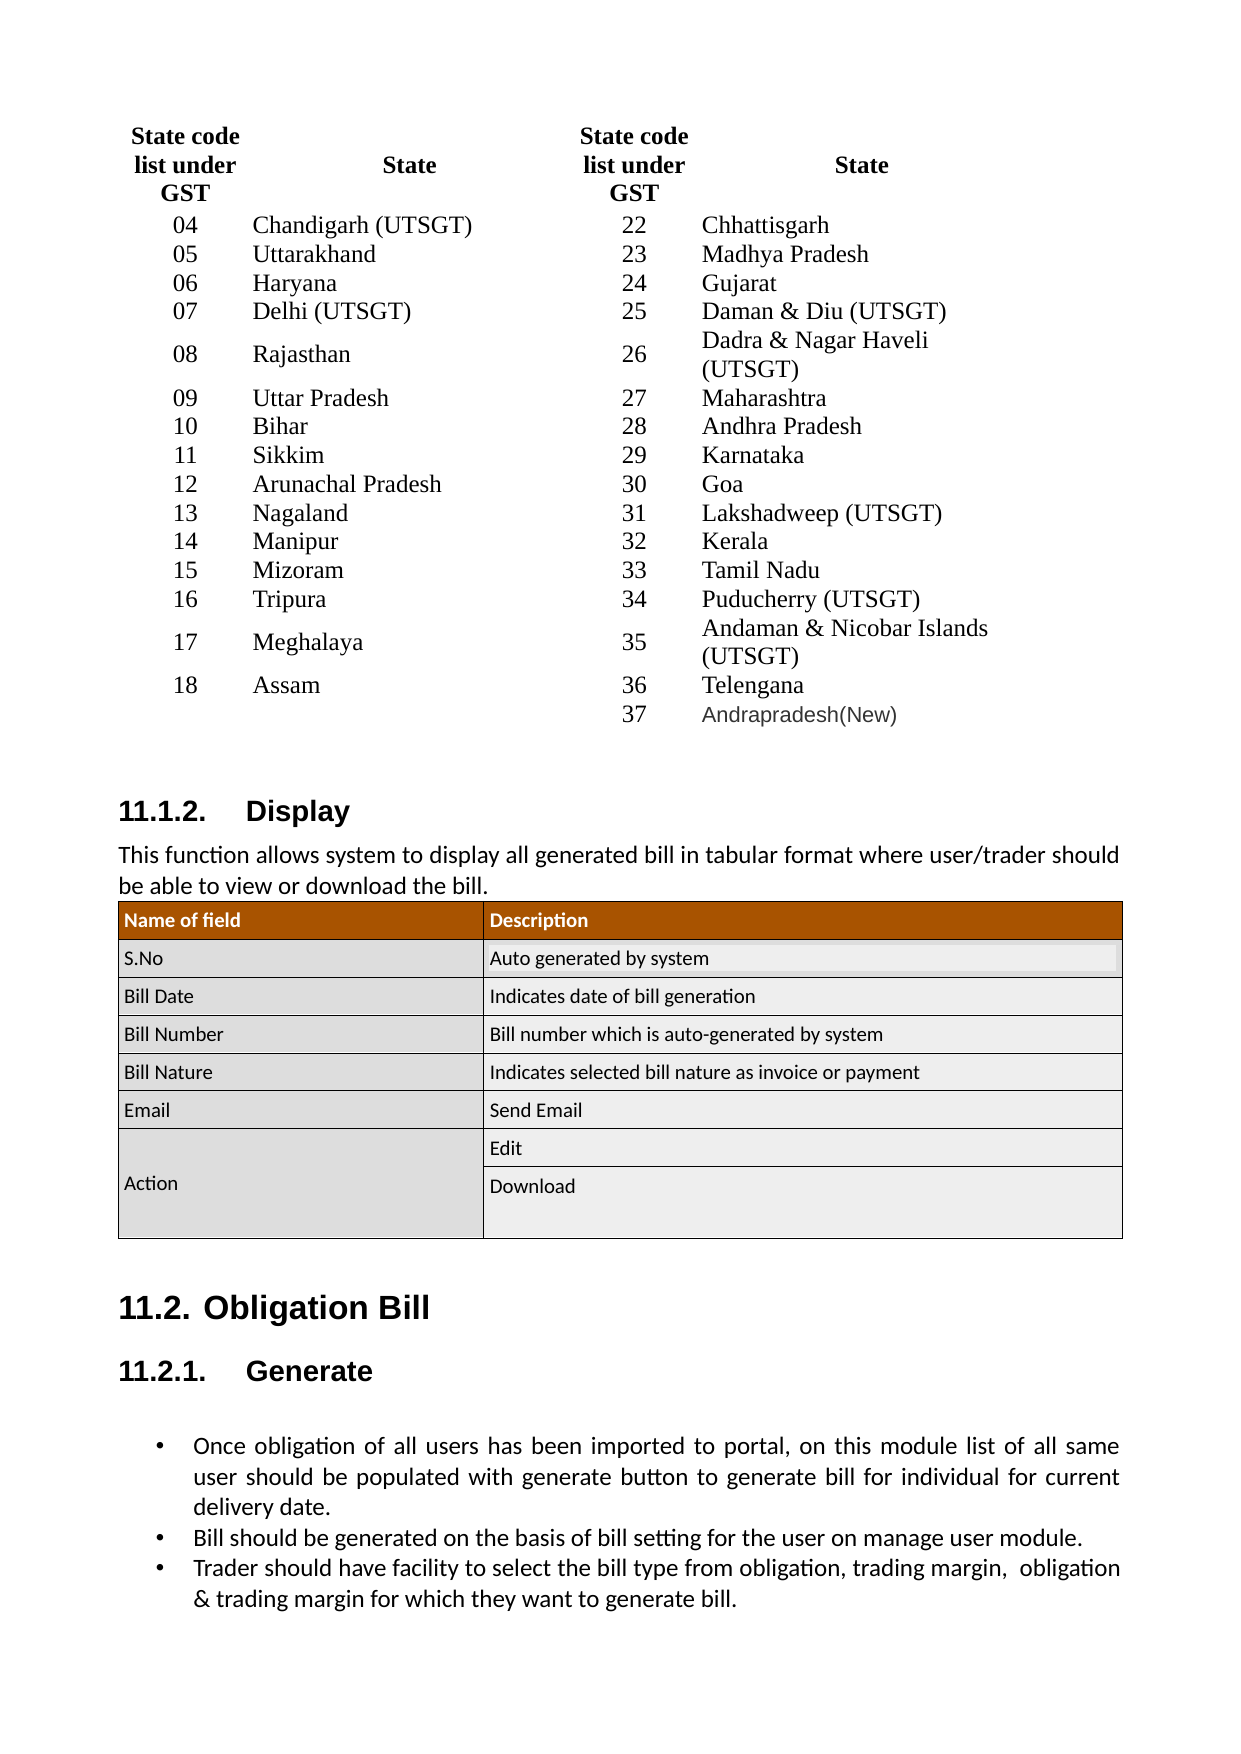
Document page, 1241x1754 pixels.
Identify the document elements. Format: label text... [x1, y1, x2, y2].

table_cell Maharashtra [702, 383, 1022, 411]
table_cell Andaman & Nicobar Islands (UTSGT) [702, 613, 1022, 670]
table_cell 17 [118, 613, 252, 670]
table_cell Edit [484, 1129, 1122, 1166]
table_cell Daman & Diu (UTSGT) [702, 296, 1022, 325]
table_cell Tripura [252, 584, 566, 613]
table_cell 07 [118, 296, 252, 325]
table_cell 13 [118, 498, 252, 526]
table_header State [702, 118, 1022, 210]
table_cell Kerala [702, 526, 1022, 555]
table_cell Telengana [702, 670, 1022, 699]
table_cell Arunachal Pradesh [252, 469, 566, 498]
table_cell Dadra & Nagar Haveli (UTSGT) [702, 325, 1022, 383]
table_cell 35 [566, 613, 702, 670]
table_cell Indicates date of bill generation [484, 978, 1122, 1014]
table_cell 04 [118, 210, 252, 239]
table_cell Andhra Pradesh [702, 411, 1022, 440]
table_cell Manipur [252, 526, 566, 555]
table_cell Chandigarh (UTSGT) [252, 210, 566, 239]
table_cell Lakshadweep (UTSGT) [702, 498, 1022, 526]
table_cell Madhya Pradesh [702, 239, 1022, 268]
table_cell Indicates selected bill nature as invoice or payment [484, 1054, 1122, 1090]
table_cell Karnataka [702, 440, 1022, 469]
table_cell 14 [118, 526, 252, 555]
subtitle Display [118, 793, 1122, 827]
table_cell Action [119, 1129, 483, 1237]
table_header Description [484, 902, 1122, 939]
table_cell Nagaland [252, 498, 566, 526]
table_cell 10 [118, 411, 252, 440]
table_cell 22 [566, 210, 702, 239]
table_cell Goa [702, 469, 1022, 498]
table_cell 12 [118, 469, 252, 498]
table_cell Bill Nature [119, 1054, 483, 1090]
table_cell 18 [118, 670, 252, 699]
table_cell Auto generated by system [484, 940, 1122, 977]
list Trader should have facility to select the bill type from obligation, trading margin, obligation & trading margin for which they want to generate bill. [156, 1553, 1122, 1614]
list Bill should be generated on the basis of bill setting for the user on manage user module. [156, 1522, 1122, 1553]
table_cell 28 [566, 411, 702, 440]
table_cell Meghalaya [252, 613, 566, 670]
subtitle Generate [118, 1354, 1122, 1387]
table_cell Download [484, 1167, 1122, 1237]
table_cell 32 [566, 526, 702, 555]
table_cell Haryana [252, 268, 566, 296]
table_cell 31 [566, 498, 702, 526]
table_cell 30 [566, 469, 702, 498]
table_cell 33 [566, 555, 702, 584]
table_cell 11 [118, 440, 252, 469]
table_cell 06 [118, 268, 252, 296]
table_cell Andrapradesh(New) [702, 699, 1022, 728]
table_cell Delhi (UTSGT) [252, 296, 566, 325]
table_cell 16 [118, 584, 252, 613]
table_cell 08 [118, 325, 252, 383]
table_cell Tamil Nadu [702, 555, 1022, 584]
table_cell Assam [252, 670, 566, 699]
table_cell S.No [119, 940, 483, 977]
table_cell Uttar Pradesh [252, 383, 566, 411]
table_header State code list under GST [566, 118, 702, 210]
table_cell 27 [566, 383, 702, 411]
table_cell [118, 699, 252, 728]
table_cell 34 [566, 584, 702, 613]
table_header Name of field [119, 902, 483, 939]
table_cell Chhattisgarh [702, 210, 1022, 239]
table_cell Rajasthan [252, 325, 566, 383]
table_cell 05 [118, 239, 252, 268]
table_cell 24 [566, 268, 702, 296]
table_cell 29 [566, 440, 702, 469]
table_cell Gujarat [702, 268, 1022, 296]
table_cell 37 [566, 699, 702, 728]
table_cell 09 [118, 383, 252, 411]
subtitle Obligation Bill [118, 1288, 1122, 1327]
table_cell Bill Number [119, 1016, 483, 1052]
list Once obligation of all users has been imported to portal, on this module list of all same user should be populated with generate button to generate bill for individual for current delivery date. [156, 1431, 1122, 1522]
table_cell Puducherry (UTSGT) [702, 584, 1022, 613]
table_cell 15 [118, 555, 252, 584]
table_cell 36 [566, 670, 702, 699]
table_cell Mizoram [252, 555, 566, 584]
table_cell 23 [566, 239, 702, 268]
table_header State [252, 118, 566, 210]
table_cell [252, 699, 566, 728]
table_cell Bill number which is auto-generated by system [484, 1016, 1122, 1052]
text This function allows system to display all generated bill in tabular format where user/trader should be able to view or download the bill. [118, 840, 1122, 901]
table_cell Email [119, 1091, 483, 1128]
table_cell Bill Date [119, 978, 483, 1014]
table_cell Bihar [252, 411, 566, 440]
table_cell Send Email [484, 1091, 1122, 1128]
table_cell 26 [566, 325, 702, 383]
table_cell Sikkim [252, 440, 566, 469]
table_cell 25 [566, 296, 702, 325]
table_cell Uttarakhand [252, 239, 566, 268]
table_header State code list under GST [118, 118, 252, 210]
